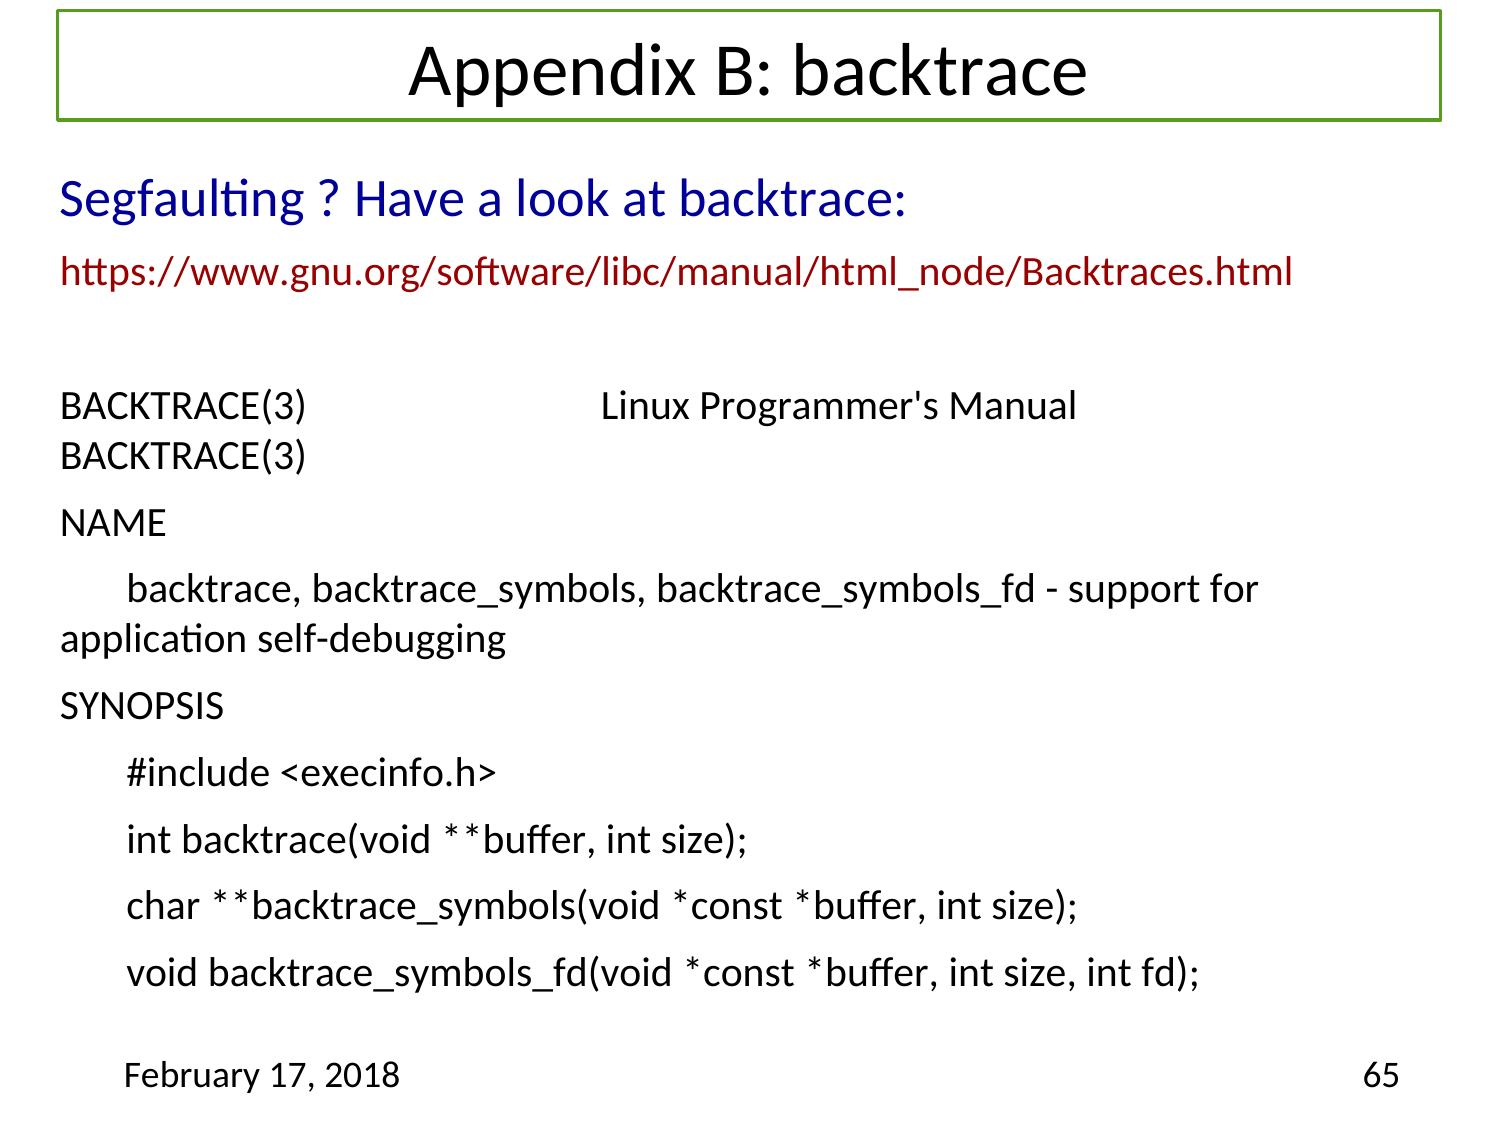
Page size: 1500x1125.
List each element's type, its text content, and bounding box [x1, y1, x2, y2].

title Appendix B: backtrace [57, 10, 1441, 121]
list Segfaulting ? Have a look at backtrace: https://www.gnu.org/software/libc/manual/html_node/Backtraces.html BACKTRACE(3) Linux Programmer's Manual BACKTRACE(3) NAME backtrace, backtrace_symbols, backtrace_symbols_fd - support for application self-debugging SYNOPSIS #include <execinfo.h> int backtrace(void **buffer, int size); char **backtrace_symbols(void *const *buffer, int size); void backtrace_symbols_fd(void *const *buffer, int size, int fd); [45, 154, 1441, 1021]
